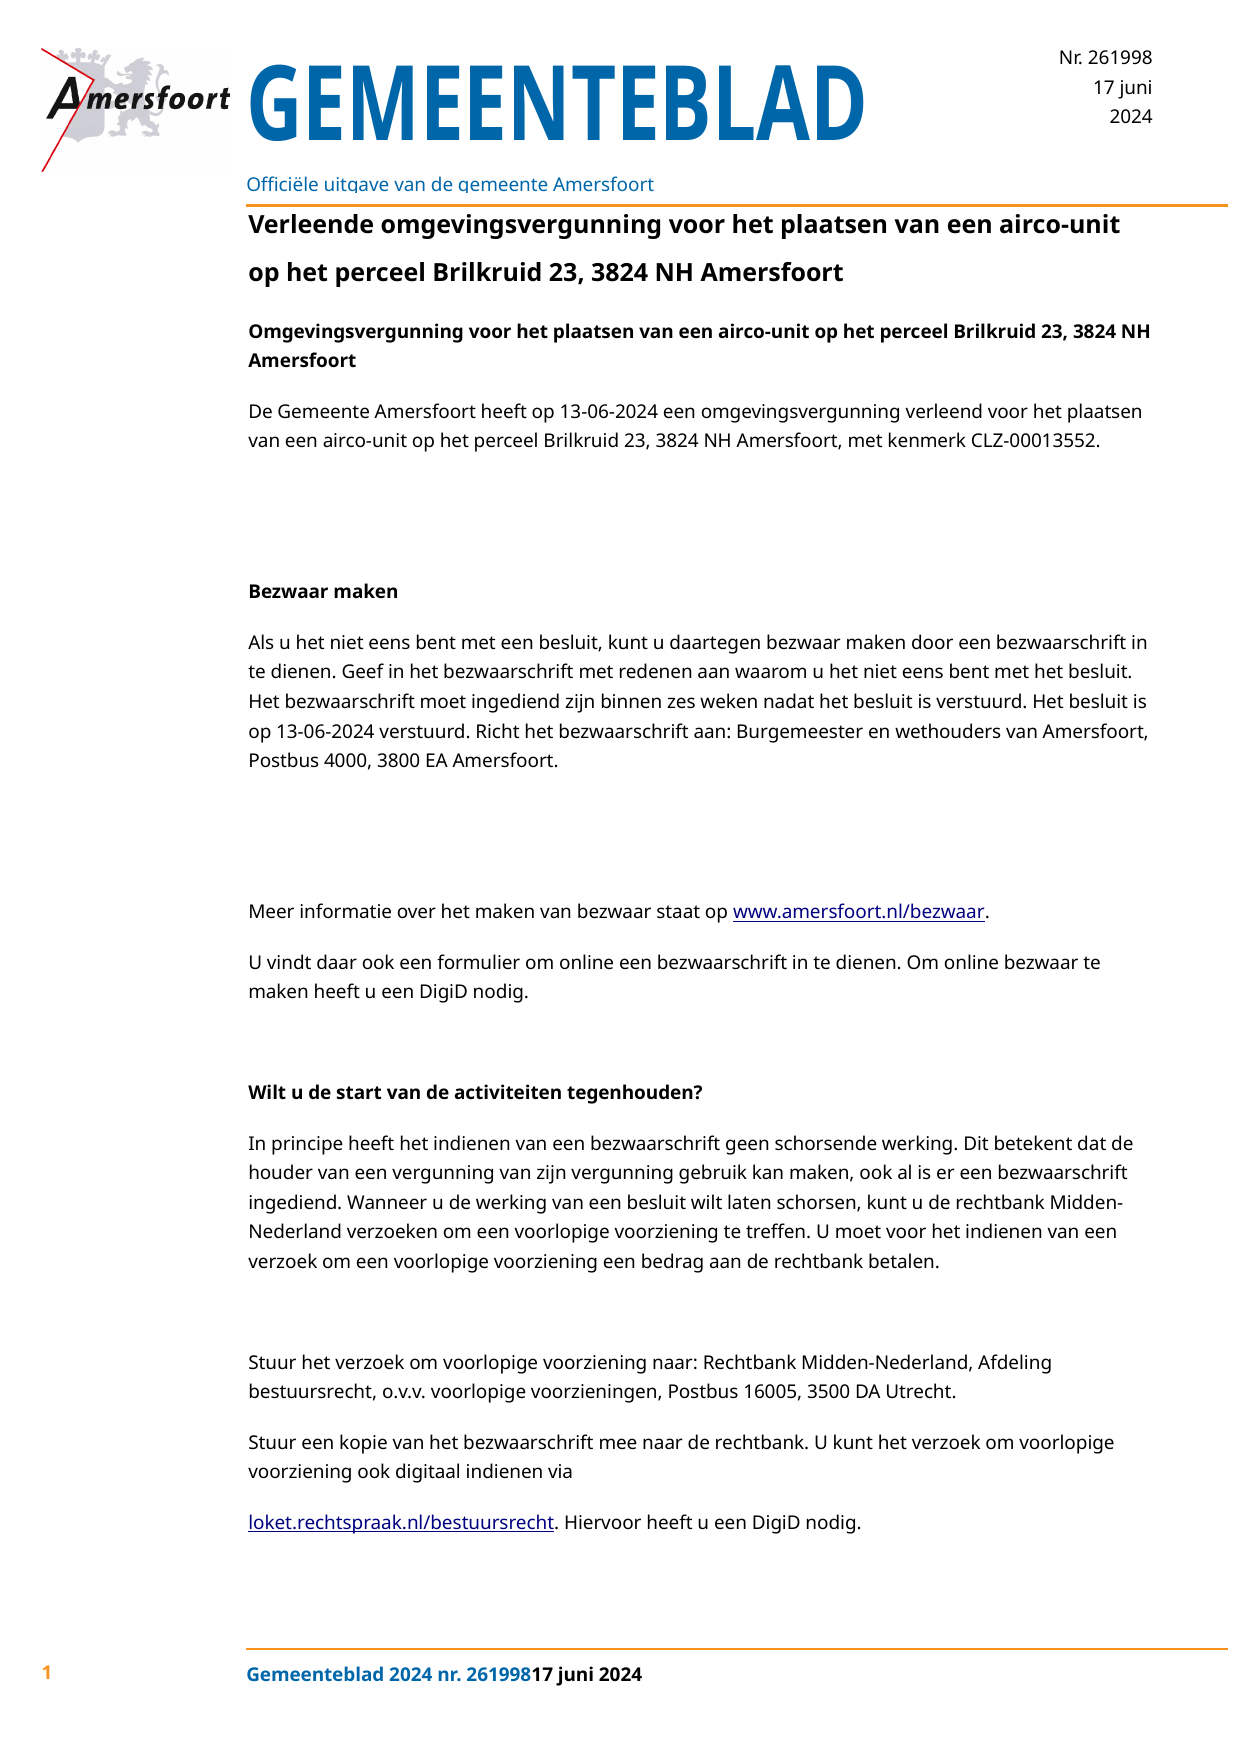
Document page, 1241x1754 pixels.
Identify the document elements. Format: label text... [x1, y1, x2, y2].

text Omgevingsvergunning voor het plaatsen van een airco-unit op het perceel Brilkruid 23, 3824 NH Amersfoort [248, 318, 1152, 373]
text De Gemeente Amersfoort heeft op 13-06-2024 een omgevingsvergunning verleend voor het plaatsen van een airco-unit op het perceel Brilkruid 23, 3824 NH Amersfoort, met kenmerk CLZ-00013552. [248, 398, 1152, 453]
picture [41, 47, 231, 172]
text Stuur het verzoek om voorlopige voorziening naar: Rechtbank Midden-Nederland, Afdeling bestuursrecht, o.v.v. voorlopige voorzieningen, Postbus 16005, 3500 DA Utrecht. [248, 1349, 1152, 1404]
text Bezwaar maken [248, 579, 1152, 604]
text Als u het niet eens bent met een besluit, kunt u daartegen bezwaar maken door een bezwaarschrift in te dienen. Geef in het bezwaarschrift met redenen aan waarom u het niet eens bent met het besluit. Het bezwaarschrift moet ingediend zijn binnen zes weken nadat het besluit is verstuurd. Het besluit is op 13-06-2024 verstuurd. Richt het bezwaarschrift aan: Burgemeester en wethouders van Amersfoort, Postbus 4000, 3800 EA Amersfoort. [248, 629, 1152, 773]
text Meer informatie over het maken van bezwaar staat op www.amersfoort.nl/bezwaar. [248, 899, 1152, 924]
text loket.rechtspraak.nl/bestuursrecht. Hiervoor heeft u een DigiD nodig. [248, 1509, 1152, 1535]
text In principe heeft het indienen van een bezwaarschrift geen schorsende werking. Dit betekent dat de houder van een vergunning van zijn vergunning gebruik kan maken, ook al is er een bezwaarschrift ingediend. Wanneer u de werking van een besluit wilt laten schorsen, kunt u de rechtbank Midden-Nederland verzoeken om een voorlopige voorziening te treffen. U moet voor het indienen van een verzoek om een voorlopige voorziening een bedrag aan de rechtbank betalen. [248, 1130, 1152, 1274]
text Wilt u de start van de activiteiten tegenhouden? [248, 1079, 1152, 1105]
text Verleende omgevingsvergunning voor het plaatsen van een airco-unit op het perceel Brilkruid 23, 3824 NH Amersfoort [248, 207, 1152, 288]
text U vindt daar ook een formulier om online een bezwaarschrift in te dienen. Om online bezwaar te maken heeft u een DigiD nodig. [248, 949, 1152, 1004]
text Stuur een kopie van het bezwaarschrift mee naar de rechtbank. U kunt het verzoek om voorlopige voorziening ook digitaal indienen via [248, 1429, 1152, 1484]
